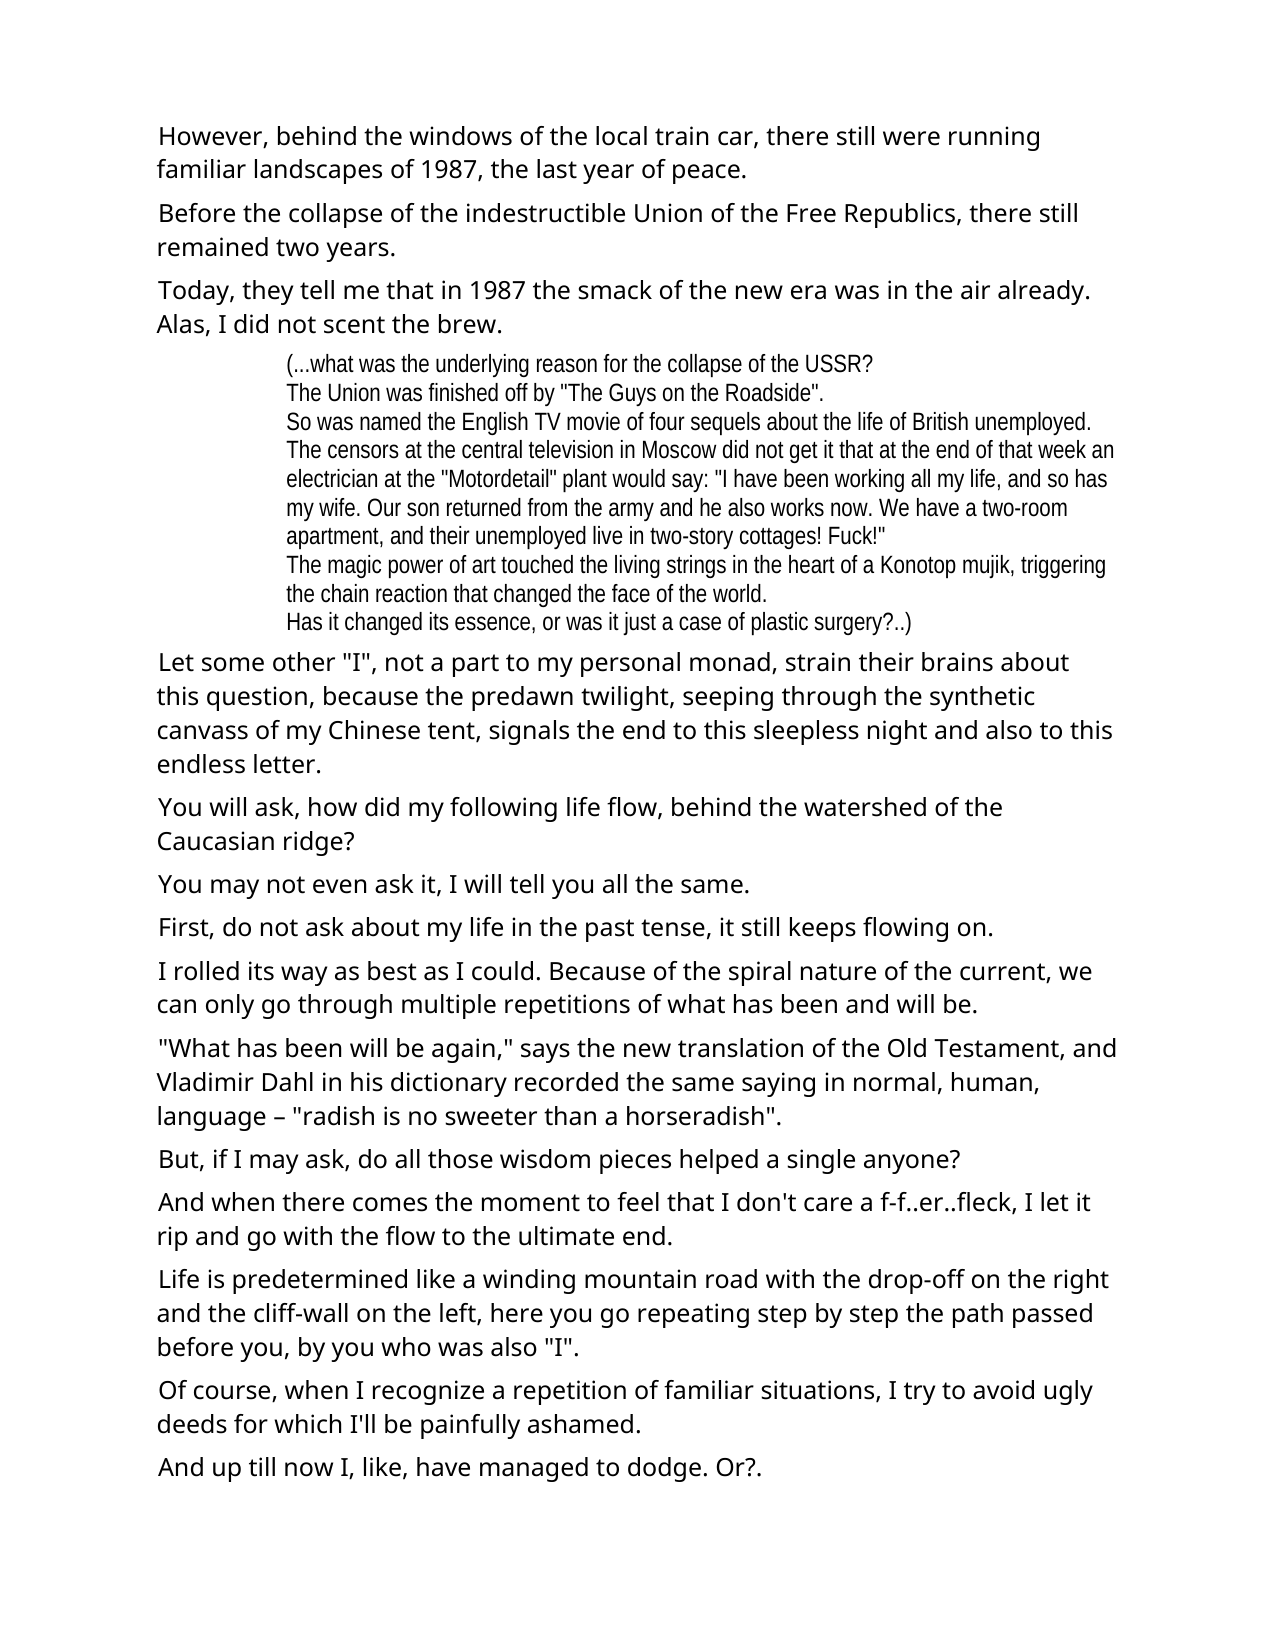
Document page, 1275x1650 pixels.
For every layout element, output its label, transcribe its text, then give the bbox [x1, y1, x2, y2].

text "What has been will be again," says the new translation of the Old Testament, and Vladimir Dahl in his dictionary recorded the same saying in normal, human, language – "radish is no sweeter than a horseradish". [156, 1030, 1118, 1132]
text Today, they tell me that in 1987 the smack of the new era was in the air already. Alas, I did not scent the brew. [156, 272, 1118, 340]
text Of course, when I recognize a repetition of familiar situations, I try to avoid ugly deeds for which I'll be painfully ashamed. [156, 1373, 1118, 1441]
list The magic power of art touched the living strings in the heart of a Konotop mujik, triggering the chain reaction that changed the face of the world. [286, 550, 1118, 607]
text However, behind the windows of the local train car, there still were running familiar landscapes of 1987, the last year of peace. [156, 118, 1118, 186]
text Before the collapse of the indestructible Union of the Free Republics, there still remained two years. [156, 195, 1118, 263]
text You may not even ask it, I will tell you all the same. [156, 867, 1118, 901]
list The Union was finished off by "The Guys on the Roadside". [286, 378, 1118, 407]
list Has it changed its essence, or was it just a case of plastic surgery?..) [286, 607, 1118, 636]
text And when there comes the moment to feel that I don't care a f-f..er..fleck, I let it rip and go with the flow to the ultimate end. [156, 1184, 1118, 1252]
text You will ask, how did my following life flow, behind the watershed of the Caucasian ridge? [156, 790, 1118, 858]
text First, do not ask about my life in the past tense, it still keeps flowing on. [156, 910, 1118, 944]
text Let some other "I", not a part to my personal monad, strain their brains about this question, because the predawn twilight, seeping through the synthetic canvass of my Chinese tent, signals the end to this sleepless night and also to this endless letter. [156, 645, 1118, 781]
list The censors at the central television in Moscow did not get it that at the end of that week an electrician at the "Motordetail" plant would say: "I have been working all my life, and so has my wife. Our son returned from the army and he also works now. We have a two-room apartment, and their unemployed live in two-story cottages! Fuck!" [286, 435, 1118, 550]
text But, if I may ask, do all those wisdom pieces helped a single anyone? [156, 1141, 1118, 1175]
list (...what was the underlying reason for the collapse of the USSR? [286, 349, 1118, 378]
list So was named the English TV movie of four sequels about the life of British unemployed. [286, 407, 1118, 435]
text Life is predetermined like a winding mountain road with the drop-off on the right and the cliff-wall on the left, here you go repeating step by step the path passed before you, by you who was also "I". [156, 1261, 1118, 1364]
text And up till now I, like, have managed to dodge. Or?. [156, 1450, 1118, 1484]
text I rolled its way as best as I could. Because of the spiral nature of the current, we can only go through multiple repetitions of what has been and will be. [156, 953, 1118, 1021]
